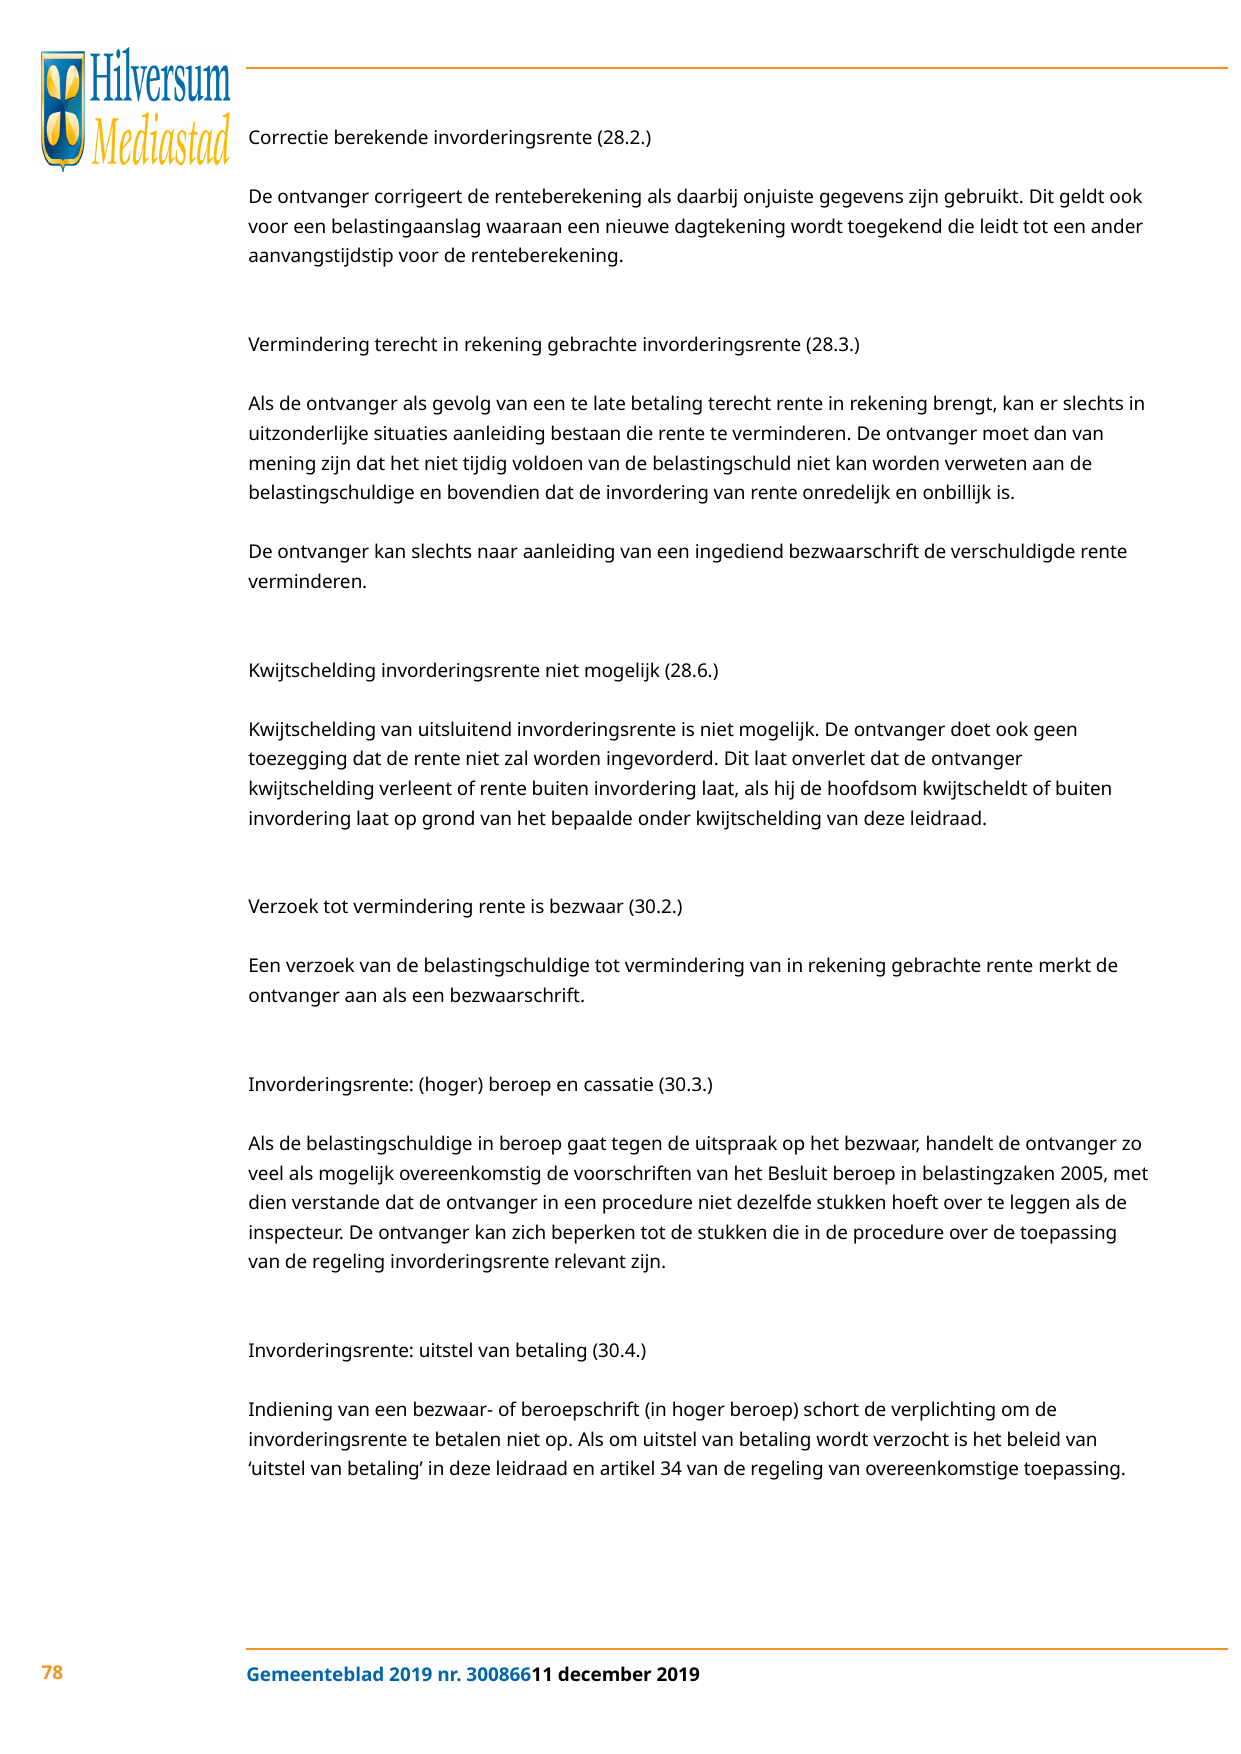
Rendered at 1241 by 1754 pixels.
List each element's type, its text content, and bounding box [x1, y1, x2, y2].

text Vermindering terecht in rekening gebrachte invorderingsrente (28.3.) [248, 331, 1152, 357]
text Correctie berekende invorderingsrente (28.2.) [248, 124, 1152, 150]
text Invorderingsrente: uitstel van betaling (30.4.) [248, 1337, 1152, 1363]
text Een verzoek van de belastingschuldige tot vermindering van in rekening gebrachte rente merkt de ontvanger aan als een bezwaarschrift. [248, 953, 1152, 1008]
text De ontvanger corrigeert de renteberekening als daarbij onjuiste gegevens zijn gebruikt. Dit geldt ook voor een belastingaanslag waaraan een nieuwe dagtekening wordt toegekend die leidt tot een ander aanvangstijdstip voor de renteberekening. [248, 183, 1152, 268]
text Kwijtschelding invorderingsrente niet mogelijk (28.6.) [248, 657, 1152, 683]
text Als de ontvanger als gevolg van een te late betaling terecht rente in rekening brengt, kan er slechts in uitzonderlijke situaties aanleiding bestaan die rente te verminderen. De ontvanger moet dan van mening zijn dat het niet tijdig voldoen van de belastingschuld niet kan worden verweten aan de belastingschuldige en bovendien dat de invordering van rente onredelijk en onbillijk is. [248, 391, 1152, 505]
text Als de belastingschuldige in beroep gaat tegen de uitspraak op het bezwaar, handelt de ontvanger zo veel als mogelijk overeenkomstig de voorschriften van het Besluit beroep in belastingzaken 2005, met dien verstande dat de ontvanger in een procedure niet dezelfde stukken hoeft over te leggen als de inspecteur. De ontvanger kan zich beperken tot de stukken die in de procedure over de toepassing van de regeling invorderingsrente relevant zijn. [248, 1130, 1152, 1274]
text Kwijtschelding van uitsluitend invorderingsrente is niet mogelijk. De ontvanger doet ook geen toezegging dat de rente niet zal worden ingevorderd. Dit laat onverlet dat de ontvanger kwijtschelding verleent of rente buiten invordering laat, als hij de hoofdsom kwijtscheldt of buiten invordering laat op grond van het bepaalde onder kwijtschelding van deze leidraad. [248, 716, 1152, 831]
text Invorderingsrente: (hoger) beroep en cassatie (30.3.) [248, 1071, 1152, 1097]
text Verzoek tot vermindering rente is bezwaar (30.2.) [248, 893, 1152, 919]
text De ontvanger kan slechts naar aanleiding van een ingediend bezwaarschrift de verschuldigde rente verminderen. [248, 538, 1152, 594]
picture [41, 47, 231, 172]
text Indiening van een bezwaar- of beroepschrift (in hoger beroep) schort de verplichting om de invorderingsrente te betalen niet op. Als om uitstel van betaling wordt verzocht is het beleid van ‘uitstel van betaling’ in deze leidraad en artikel 34 van de regeling van overeenkomstige toepassing. [248, 1396, 1152, 1481]
